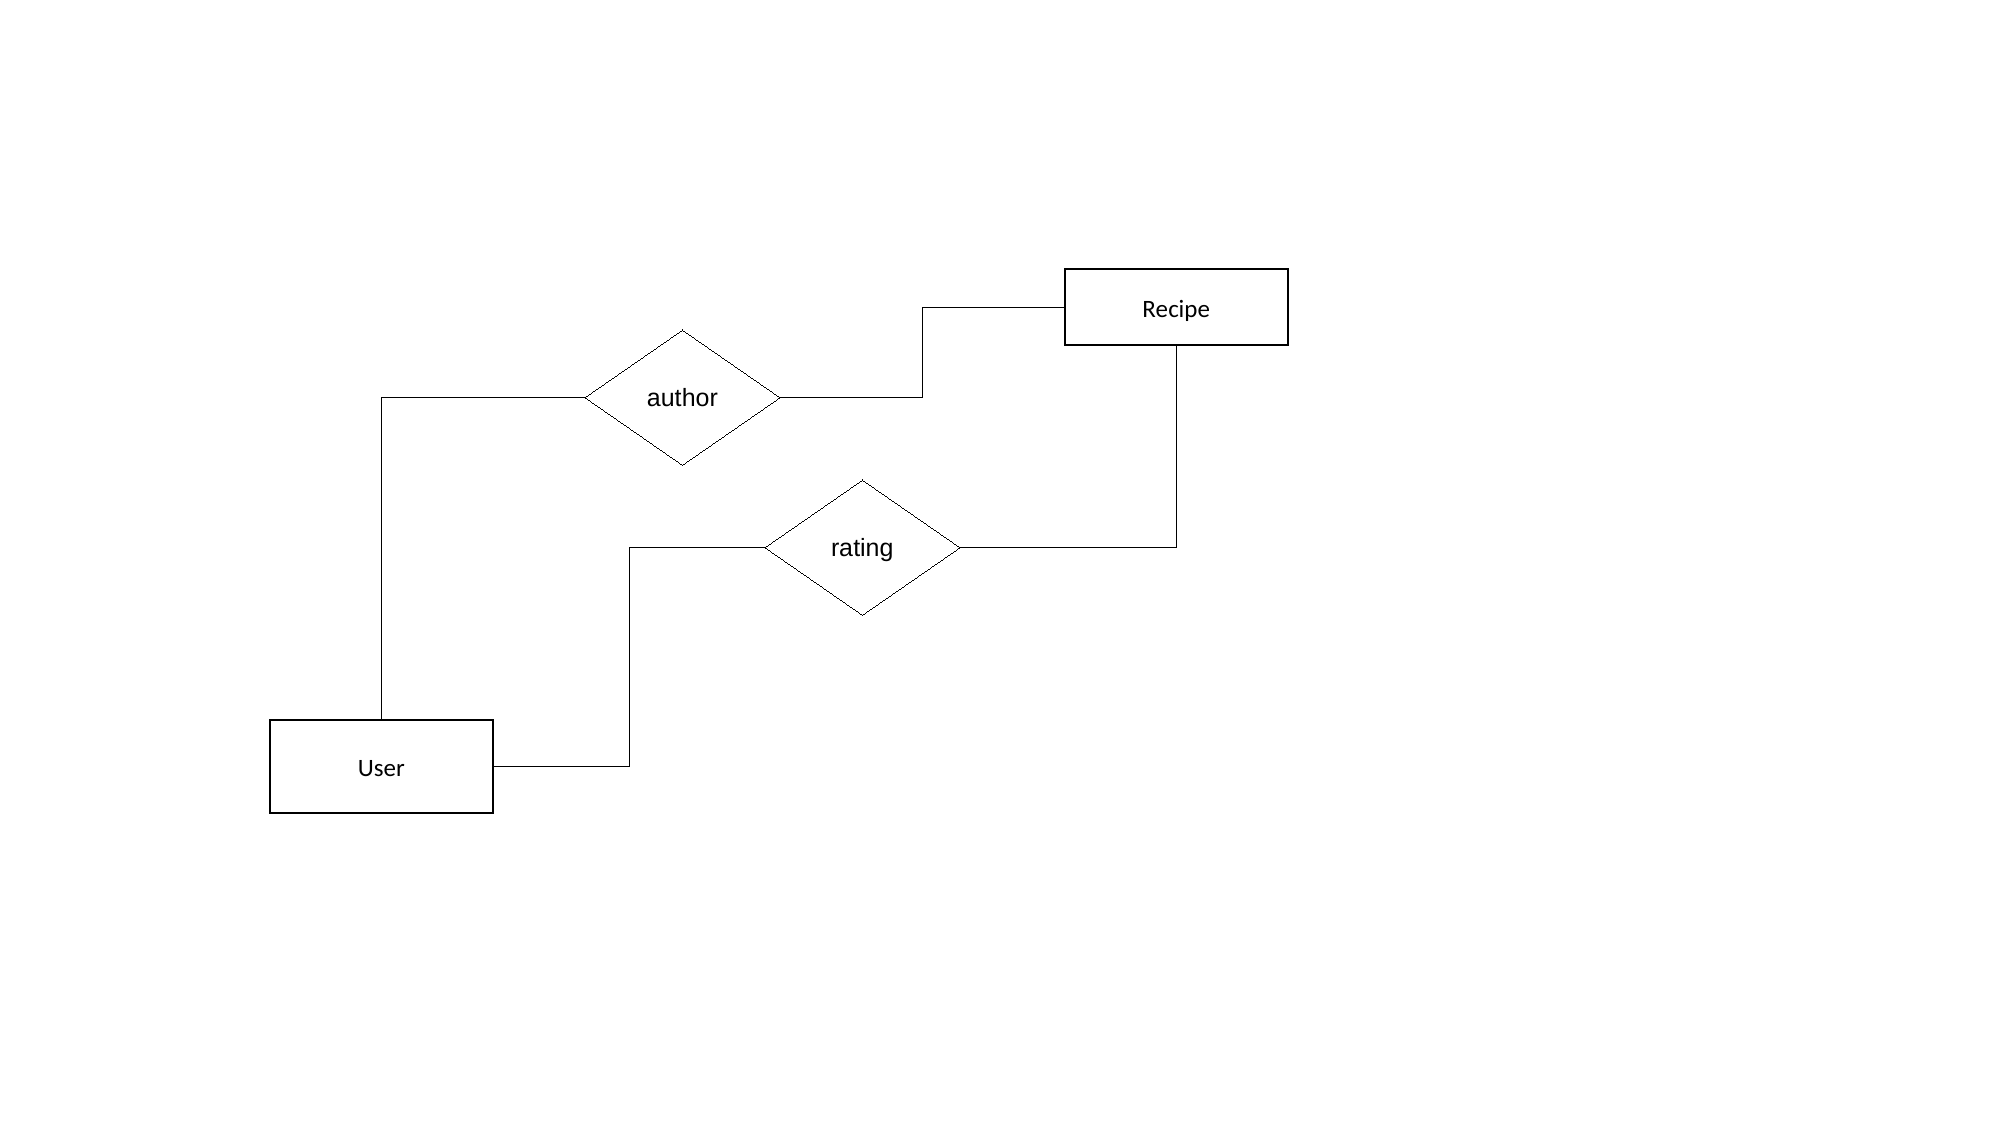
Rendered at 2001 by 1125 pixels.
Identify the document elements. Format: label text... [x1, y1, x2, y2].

text_box User [270, 719, 493, 814]
text_box Recipe [1065, 269, 1288, 345]
text_box rating [765, 479, 960, 616]
text_box author [585, 329, 780, 466]
